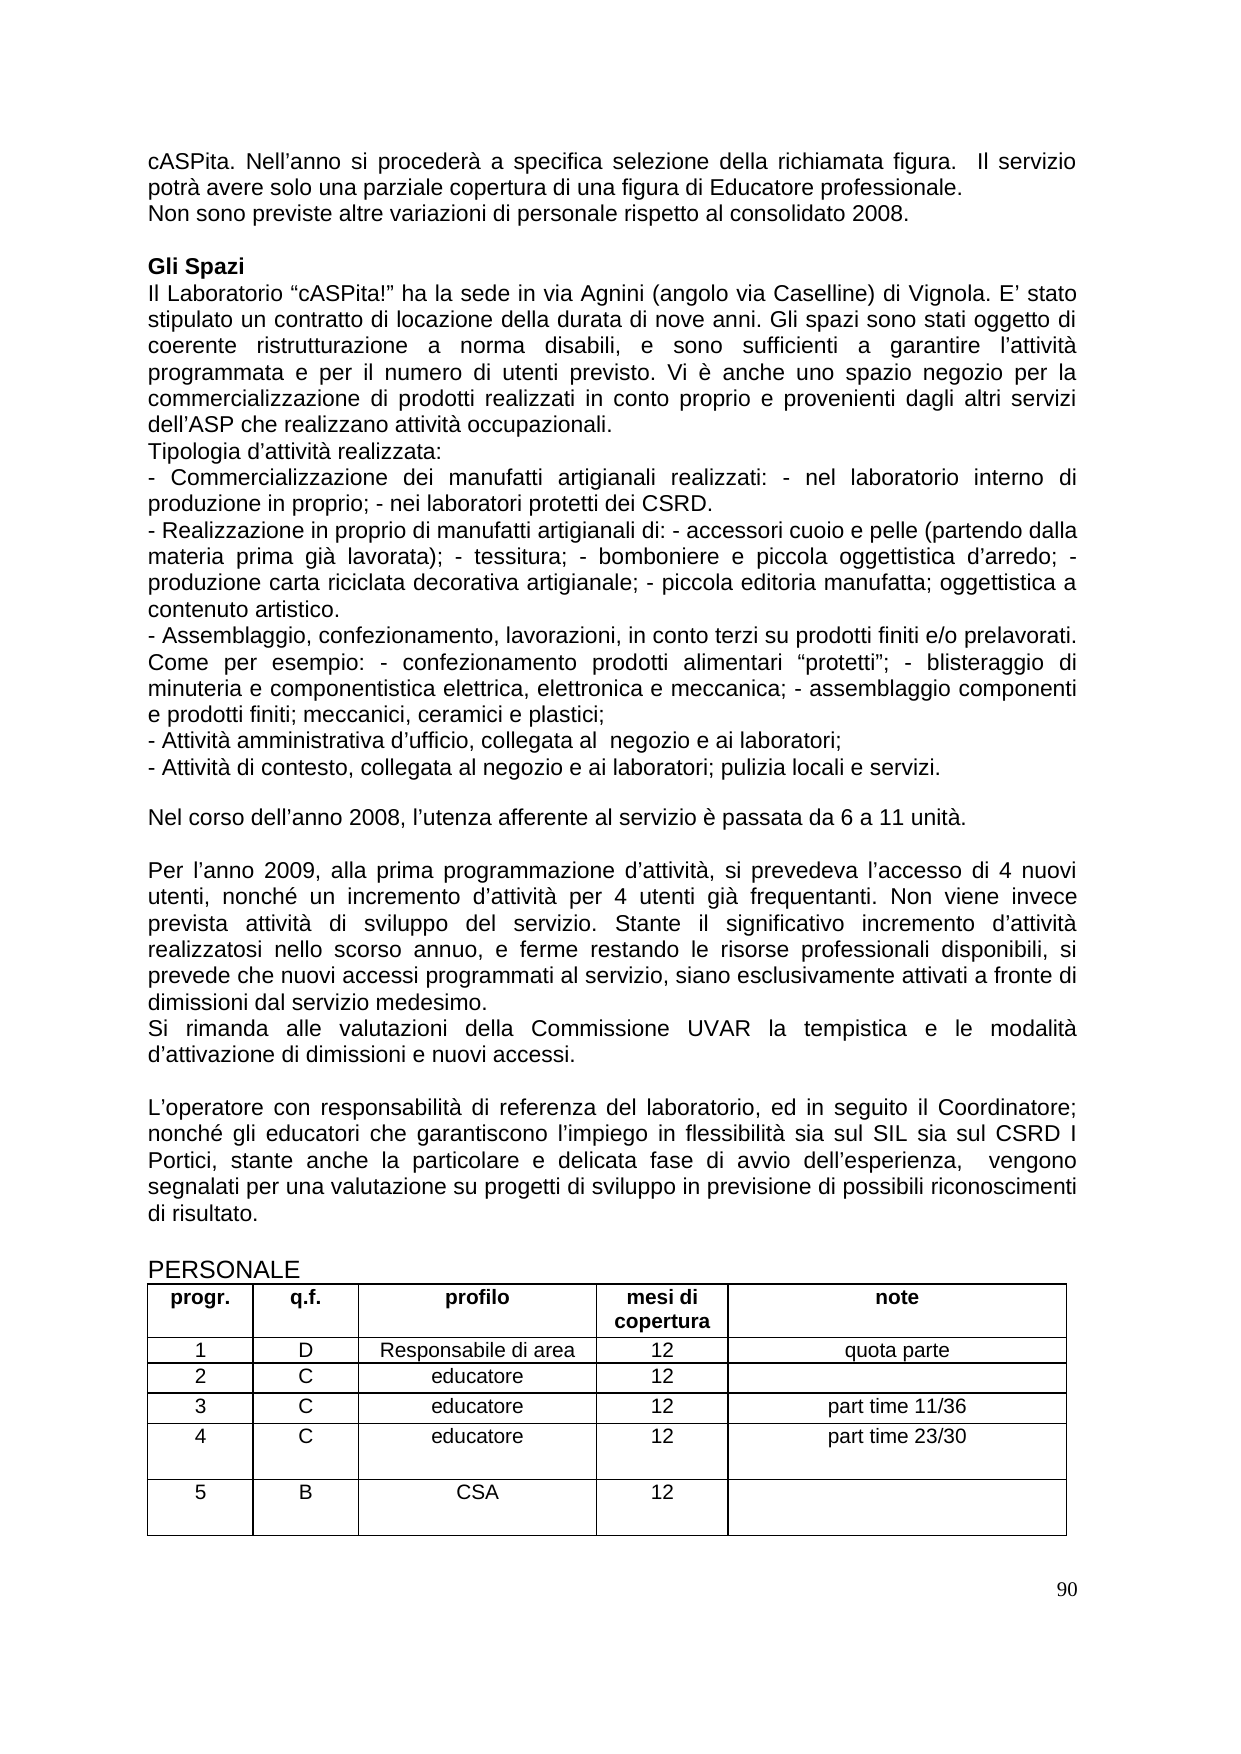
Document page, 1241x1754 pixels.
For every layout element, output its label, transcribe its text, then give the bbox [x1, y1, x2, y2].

table_cell Responsabile di area [359, 1338, 596, 1362]
text - Realizzazione in proprio di manufatti artigianali di: - accessori cuoio e pelle (partendo dalla materia prima già lavorata); - tessitura; - bomboniere e piccola oggettistica d’arredo; - produzione carta riciclata decorativa artigianale; - piccola editoria manufatta; oggettistica a contenuto artistico. [148, 517, 1078, 622]
text Gli Spazi [148, 253, 1078, 279]
table_cell 3 [148, 1394, 252, 1422]
text Per l’anno 2009, alla prima programmazione d’attività, si prevedeva l’accesso di 4 nuovi utenti, nonché un incremento d’attività per 4 utenti già frequentanti. Non viene invece prevista attività di sviluppo del servizio. Stante il significativo incremento d’attività realizzatosi nello scorso annuo, e ferme restando le risorse professionali disponibili, si prevede che nuovi accessi programmati al servizio, siano esclusivamente attivati a fronte di dimissioni dal servizio medesimo. [148, 857, 1078, 1015]
text - Attività amministrativa d’ufficio, collegata al negozio e ai laboratori; [148, 727, 1078, 754]
text Si rimanda alle valutazioni della Commissione UVAR la tempistica e le modalità d’attivazione di dimissioni e nuovi accessi. [148, 1015, 1078, 1068]
table_cell 12 [597, 1338, 727, 1362]
text Il Laboratorio “cASPita!” ha la sede in via Agnini (angolo via Caselline) di Vignola. E’ stato stipulato un contratto di locazione della durata di nove anni. Gli spazi sono stati oggetto di coerente ristrutturazione a norma disabili, e sono sufficienti a garantire l’attività programmata e per il numero di utenti previsto. Vi è anche uno spazio negozio per la commercializzazione di prodotti realizzati in conto proprio e provenienti dagli altri servizi dell’ASP che realizzano attività occupazionali. [148, 279, 1078, 438]
table_cell 12 [597, 1364, 727, 1392]
table_cell quota parte [729, 1338, 1066, 1362]
table_header q.f. [254, 1285, 358, 1336]
table_header note [729, 1285, 1066, 1336]
table_cell 4 [148, 1424, 252, 1478]
table_cell B [254, 1480, 358, 1534]
text L’operatore con responsabilità di referenza del laboratorio, ed in seguito il Coordinatore; nonché gli educatori che garantiscono l’impiego in flessibilità sia sul SIL sia sul CSRD I Portici, stante anche la particolare e delicata fase di avvio dell’esperienza, vengono segnalati per una valutazione su progetti di sviluppo in previsione di possibili riconoscimenti di risultato. [148, 1094, 1078, 1226]
table_cell C [254, 1424, 358, 1478]
text cASPita. Nell’anno si procederà a specifica selezione della richiamata figura. Il servizio potrà avere solo una parziale copertura di una figura di Educatore professionale. [148, 148, 1078, 200]
table_cell 2 [148, 1364, 252, 1392]
table_cell [729, 1480, 1066, 1534]
table_cell educatore [359, 1394, 596, 1422]
table_cell educatore [359, 1424, 596, 1478]
text - Assemblaggio, confezionamento, lavorazioni, in conto terzi su prodotti finiti e/o prelavorati. Come per esempio: - confezionamento prodotti alimentari “protetti”; - blisteraggio di minuteria e componentistica elettrica, elettronica e meccanica; - assemblaggio componenti e prodotti finiti; meccanici, ceramici e plastici; [148, 622, 1078, 727]
text Non sono previste altre variazioni di personale rispetto al consolidato 2008. [148, 200, 1078, 227]
table_cell educatore [359, 1364, 596, 1392]
table_cell 12 [597, 1394, 727, 1422]
table_cell C [254, 1394, 358, 1422]
table_cell C [254, 1364, 358, 1392]
table_header progr. [148, 1285, 252, 1336]
text Nel corso dell’anno 2008, l’utenza afferente al servizio è passata da 6 a 11 unità. [148, 804, 1078, 831]
text PERSONALE [148, 1254, 1078, 1283]
text - Attività di contesto, collegata al negozio e ai laboratori; pulizia locali e servizi. [148, 754, 1078, 780]
table_cell CSA [359, 1480, 596, 1534]
table_cell D [254, 1338, 358, 1362]
table_cell 12 [597, 1480, 727, 1534]
table_header profilo [359, 1285, 596, 1336]
text - Commercializzazione dei manufatti artigianali realizzati: - nel laboratorio interno di produzione in proprio; - nei laboratori protetti dei CSRD. [148, 464, 1078, 517]
table_cell [729, 1364, 1066, 1392]
table_cell 5 [148, 1480, 252, 1534]
table_header mesi di copertura [597, 1285, 727, 1336]
table_cell part time 23/30 [729, 1424, 1066, 1478]
table_cell part time 11/36 [729, 1394, 1066, 1422]
text Tipologia d’attività realizzata: [148, 438, 1078, 464]
table_cell 1 [148, 1338, 252, 1362]
table_cell 12 [597, 1424, 727, 1478]
